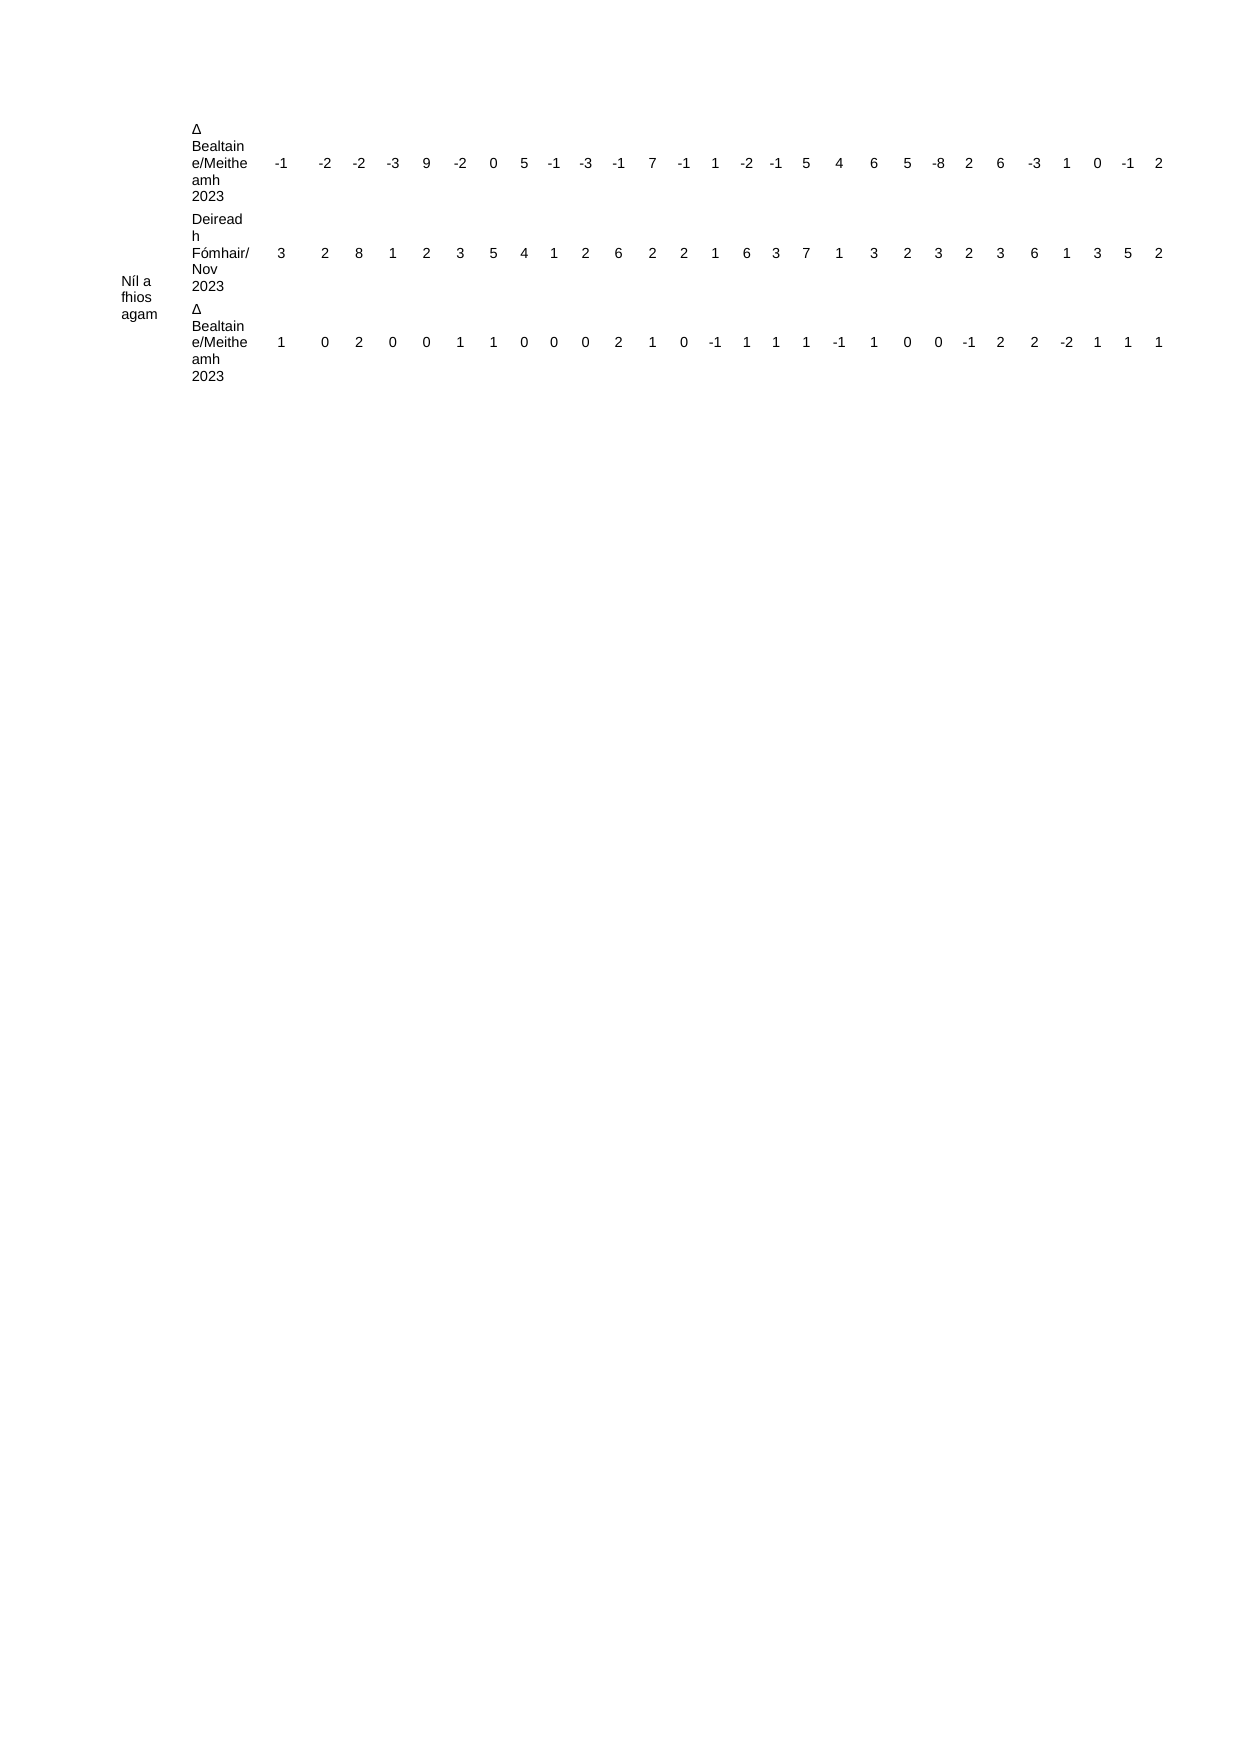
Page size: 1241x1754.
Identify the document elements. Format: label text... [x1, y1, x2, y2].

table_cell -1 [254, 118, 308, 208]
table_cell 2 [341, 298, 376, 387]
table_cell 0 [308, 298, 341, 387]
table_cell Deireadh Fómhair/Nov 2023 [189, 208, 254, 297]
table_cell 2 [984, 298, 1016, 387]
table_cell 0 [510, 298, 538, 387]
table_cell Δ Bealtaine/Meitheamh 2023 [189, 118, 254, 208]
table_cell 1 [1142, 298, 1175, 387]
table_cell 1 [1081, 298, 1114, 387]
table_cell 3 [923, 208, 954, 297]
table_cell 3 [1081, 208, 1114, 297]
table_cell 1 [761, 298, 790, 387]
table_cell -3 [569, 118, 602, 208]
table_cell 0 [670, 298, 698, 387]
table_cell 2 [635, 208, 669, 297]
table_cell -2 [1053, 298, 1081, 387]
table_cell 2 [670, 208, 698, 297]
table_cell -1 [538, 118, 569, 208]
table_cell 6 [1016, 208, 1052, 297]
table_cell -1 [822, 298, 856, 387]
table_cell 4 [822, 118, 856, 208]
table_cell 0 [569, 298, 602, 387]
table_cell Δ Bealtaine/Meitheamh 2023 [189, 298, 254, 387]
table_cell 0 [409, 298, 443, 387]
table_cell -1 [602, 118, 635, 208]
table_cell 5 [477, 208, 510, 297]
table_cell 7 [790, 208, 822, 297]
table_cell 0 [892, 298, 923, 387]
table_cell 6 [984, 118, 1016, 208]
table_cell 2 [1142, 208, 1175, 297]
table_cell 1 [376, 208, 409, 297]
table_cell -1 [670, 118, 698, 208]
table_cell 0 [1081, 118, 1114, 208]
table_cell 1 [1053, 118, 1081, 208]
table_cell 4 [510, 208, 538, 297]
table_cell -2 [732, 118, 761, 208]
table_cell -2 [341, 118, 376, 208]
table_cell 9 [409, 118, 443, 208]
table_cell -1 [698, 298, 732, 387]
table_cell 2 [954, 118, 984, 208]
table_cell -3 [376, 118, 409, 208]
table_cell -1 [1114, 118, 1142, 208]
table_cell 6 [602, 208, 635, 297]
table_cell 2 [1016, 298, 1052, 387]
table_cell 2 [569, 208, 602, 297]
table_cell 5 [892, 118, 923, 208]
table_cell -3 [1016, 118, 1052, 208]
table_cell 1 [1114, 298, 1142, 387]
table_cell 1 [477, 298, 510, 387]
table_cell 3 [254, 208, 308, 297]
table_cell -2 [443, 118, 477, 208]
table_cell 5 [790, 118, 822, 208]
table_cell Níl a fhios agam [118, 208, 189, 387]
table_cell 1 [698, 118, 732, 208]
table_cell 5 [1114, 208, 1142, 297]
table_cell 1 [698, 208, 732, 297]
table_cell 1 [822, 208, 856, 297]
table_cell 1 [790, 298, 822, 387]
table_cell 0 [376, 298, 409, 387]
table_cell 2 [308, 208, 341, 297]
table_cell 2 [954, 208, 984, 297]
table_cell 2 [409, 208, 443, 297]
table_cell 8 [341, 208, 376, 297]
table_cell 2 [1142, 118, 1175, 208]
table_cell 1 [635, 298, 669, 387]
table_cell 1 [443, 298, 477, 387]
table_cell -2 [308, 118, 341, 208]
table_cell 2 [892, 208, 923, 297]
table_cell 3 [856, 208, 892, 297]
table_cell -1 [761, 118, 790, 208]
table_cell 6 [732, 208, 761, 297]
table_cell 0 [477, 118, 510, 208]
table_cell 0 [538, 298, 569, 387]
table_cell 1 [254, 298, 308, 387]
table_cell 0 [923, 298, 954, 387]
table_cell 5 [510, 118, 538, 208]
table_cell 2 [602, 298, 635, 387]
table_cell 3 [761, 208, 790, 297]
table_cell 6 [856, 118, 892, 208]
table_cell -8 [923, 118, 954, 208]
table_cell 1 [732, 298, 761, 387]
table_cell -1 [954, 298, 984, 387]
table_cell 3 [443, 208, 477, 297]
table_cell 1 [538, 208, 569, 297]
table_cell 1 [1053, 208, 1081, 297]
table_cell 7 [635, 118, 669, 208]
table_cell 1 [856, 298, 892, 387]
table_cell 3 [984, 208, 1016, 297]
table_cell [118, 118, 189, 208]
